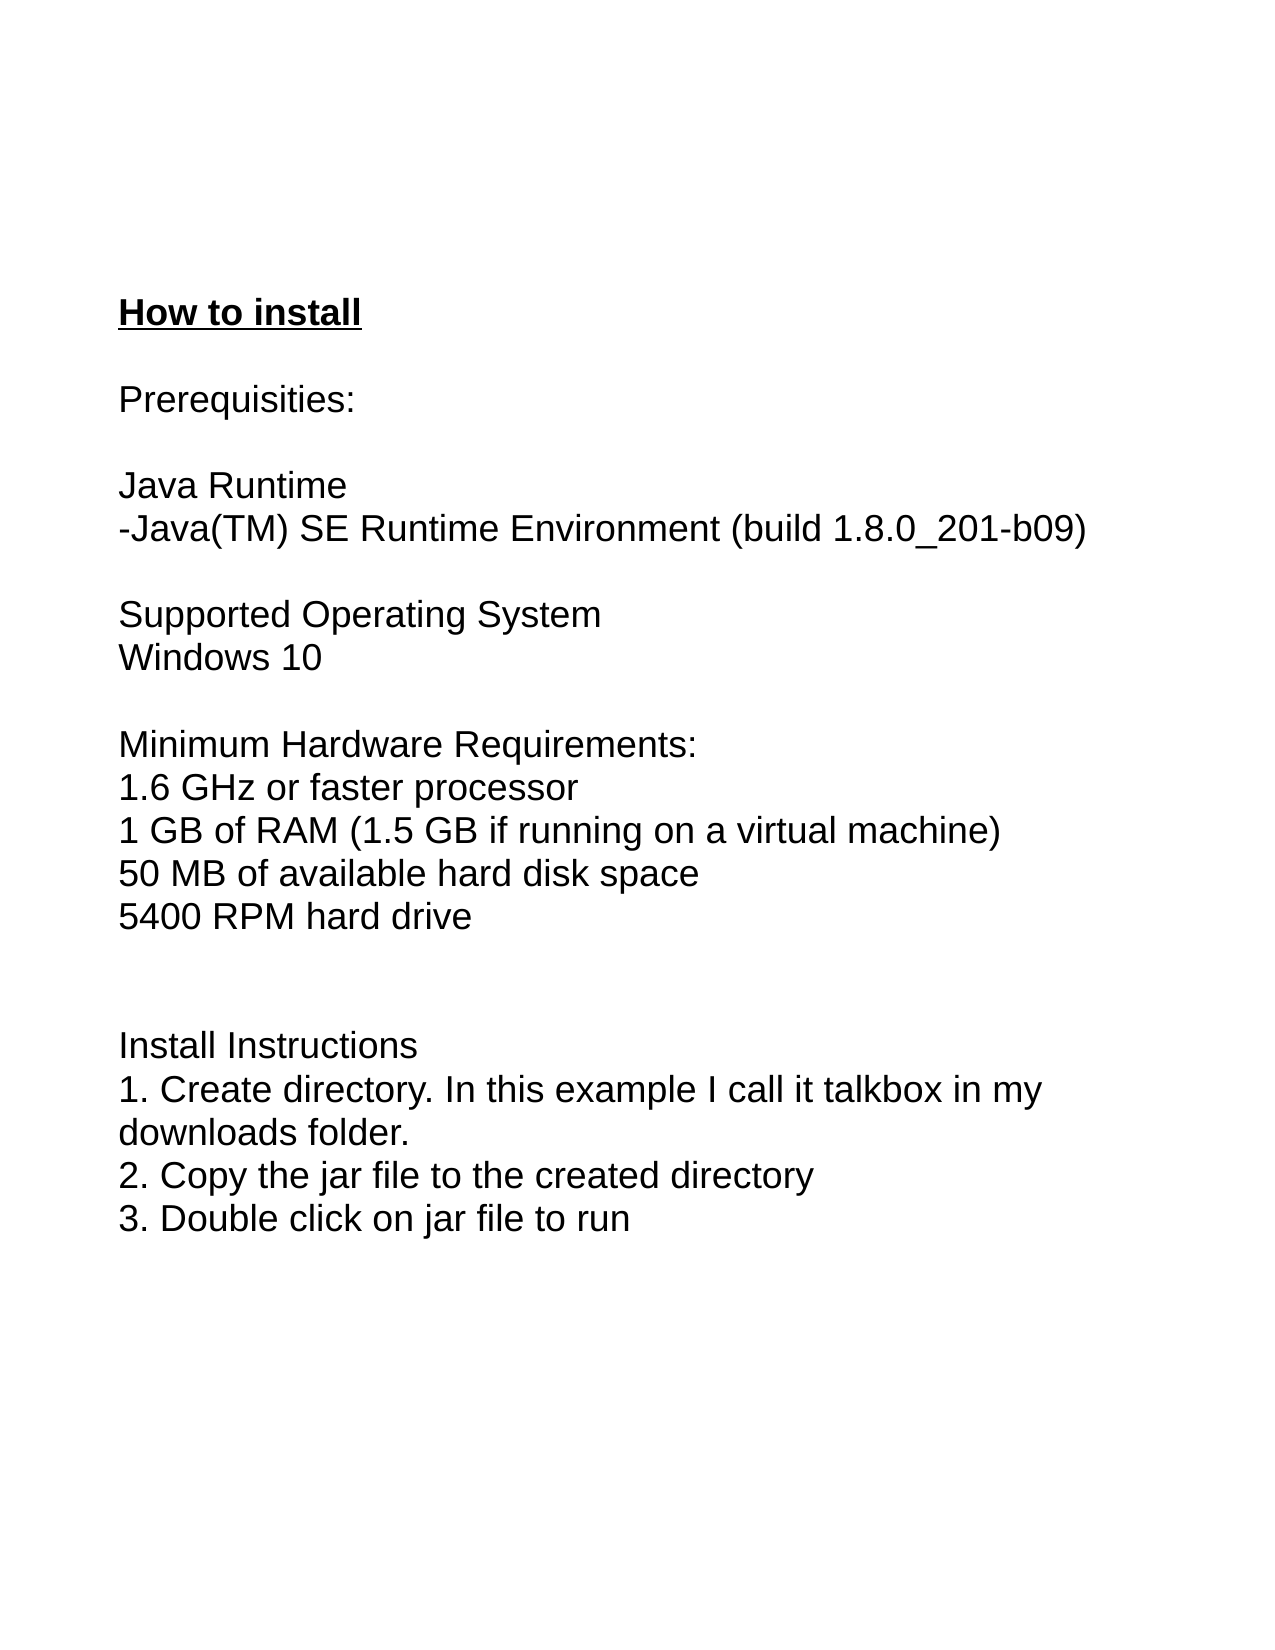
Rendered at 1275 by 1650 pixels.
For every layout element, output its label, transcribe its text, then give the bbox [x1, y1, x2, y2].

text 50 MB of available hard disk space [118, 851, 1157, 894]
text Windows 10 [118, 636, 1157, 679]
text Prerequisities: [118, 377, 1157, 420]
text 1. Create directory. In this example I call it talkbox in my downloads folder. [118, 1067, 1157, 1153]
text Install Instructions [118, 1024, 1157, 1067]
text -Java(TM) SE Runtime Environment (build 1.8.0_201-b09) [118, 506, 1157, 549]
text 2. Copy the jar file to the created directory [118, 1153, 1157, 1196]
text Minimum Hardware Requirements: [118, 722, 1157, 765]
text How to install [118, 291, 1157, 334]
text 1.6 GHz or faster processor [118, 765, 1157, 808]
text Supported Operating System [118, 592, 1157, 636]
text 3. Double click on jar file to run [118, 1196, 1157, 1239]
text 1 GB of RAM (1.5 GB if running on a virtual machine) [118, 808, 1157, 851]
text Java Runtime [118, 463, 1157, 506]
text 5400 RPM hard drive [118, 894, 1157, 937]
